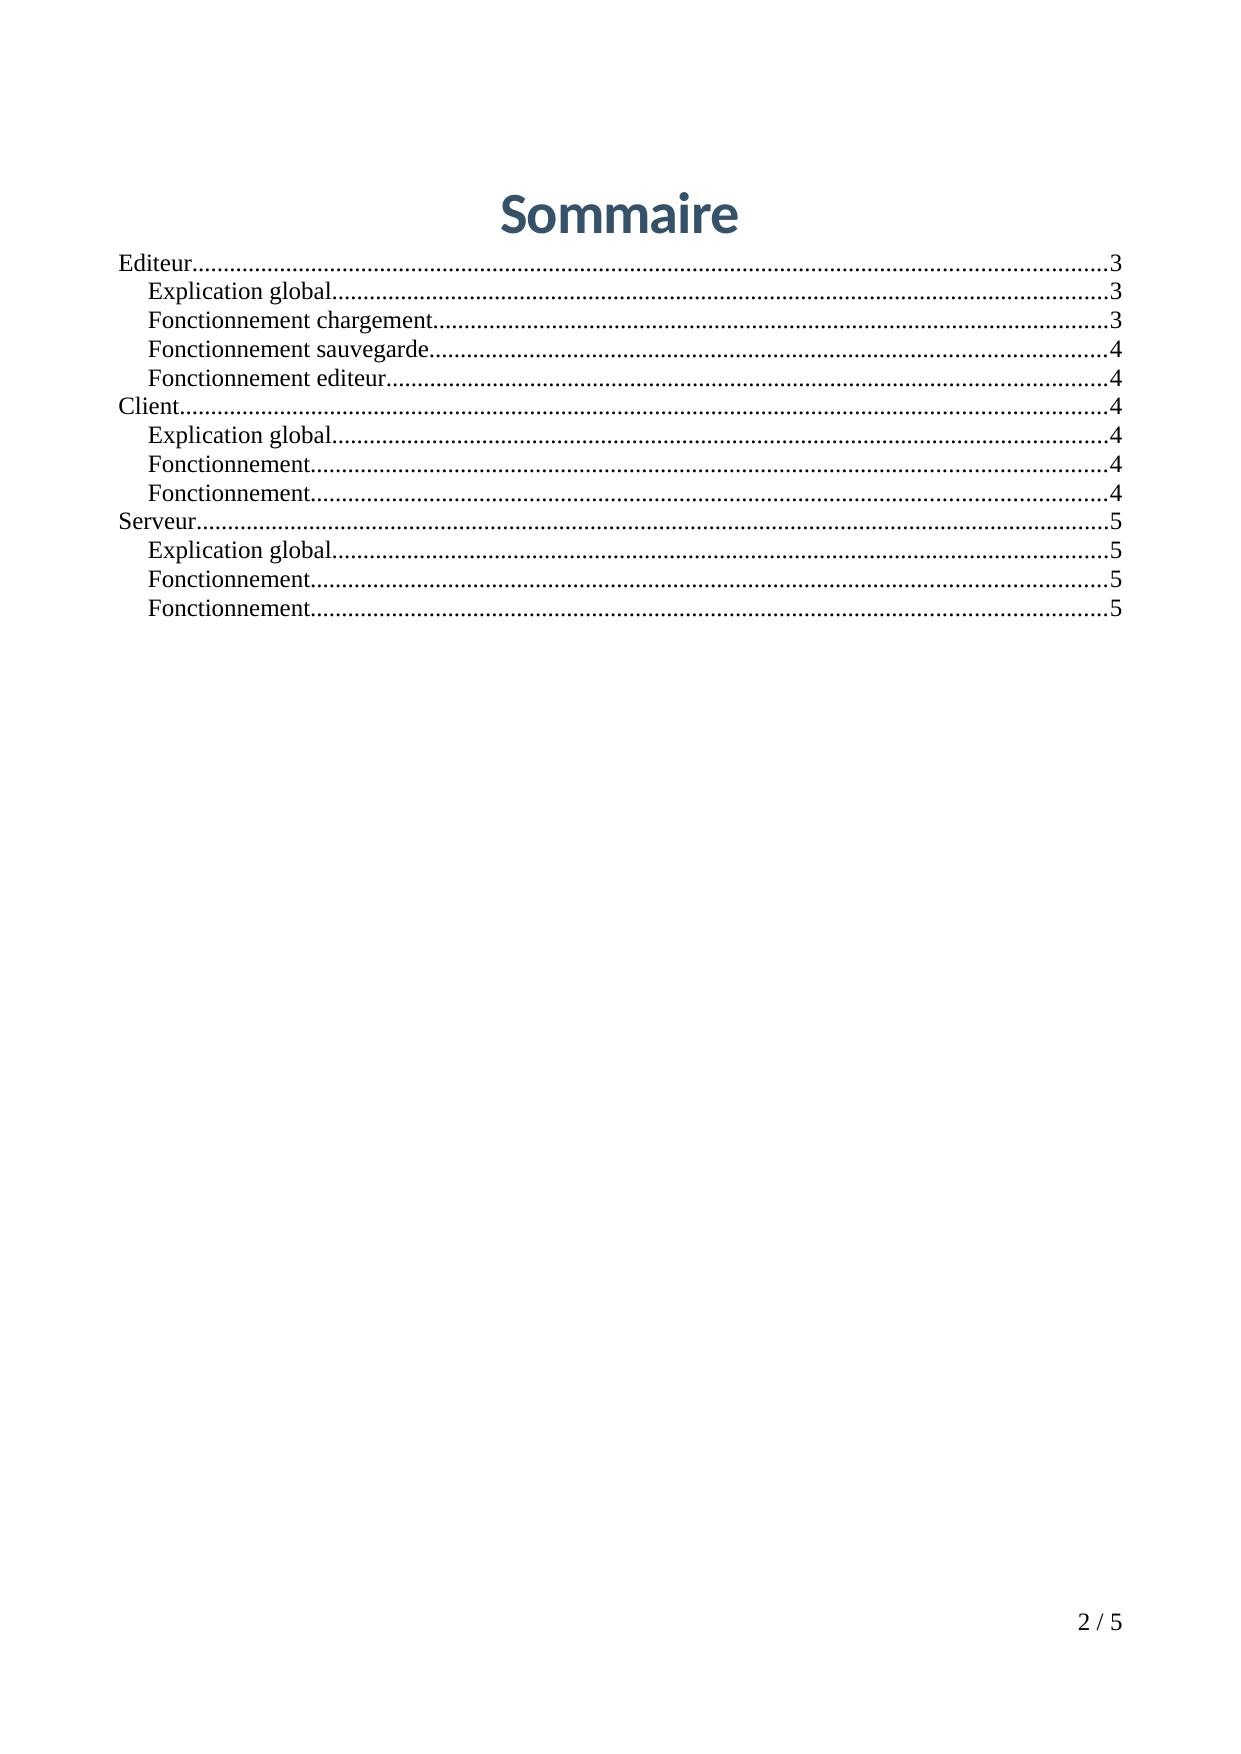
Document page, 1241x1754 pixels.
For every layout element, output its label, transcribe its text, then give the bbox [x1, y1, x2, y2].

text Explication global 3 [148, 276, 1122, 305]
text Fonctionnement sauvegarde 4 [148, 334, 1122, 363]
text Explication global 5 [148, 535, 1122, 564]
text Fonctionnement 4 [148, 449, 1122, 478]
text Fonctionnement chargement 3 [148, 305, 1122, 334]
text Fonctionnement 5 [148, 564, 1122, 593]
text Client 4 [118, 391, 1122, 420]
title Sommaire [118, 176, 1122, 248]
text Explication global 4 [148, 420, 1122, 449]
text Serveur 5 [118, 506, 1122, 535]
text Fonctionnement 4 [148, 478, 1122, 506]
text Editeur 3 [118, 248, 1122, 276]
text Fonctionnement 5 [148, 593, 1122, 621]
text Fonctionnement editeur 4 [148, 363, 1122, 391]
